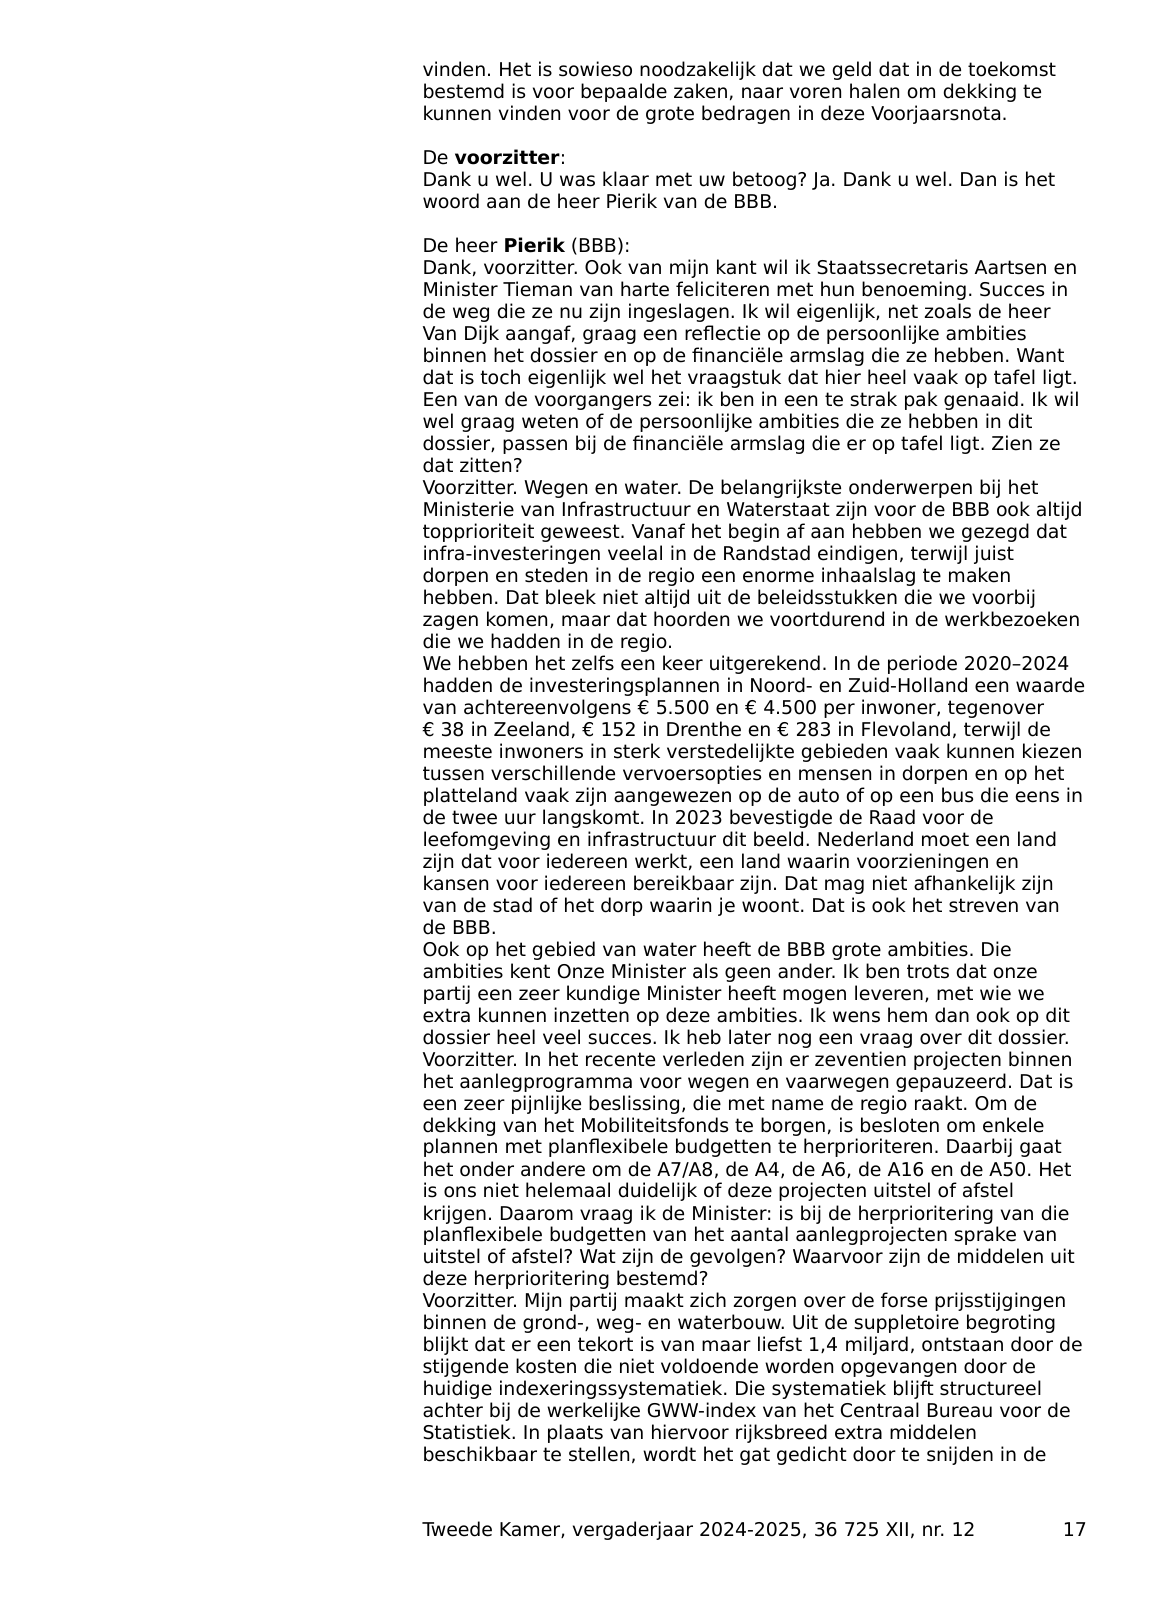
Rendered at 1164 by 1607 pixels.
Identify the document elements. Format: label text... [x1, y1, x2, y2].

text Voorzitter. Mijn partij maakt zich zorgen over de forse prijsstijgingen binnen de grond-, weg- en waterbouw. Uit de suppletoire begroting blijkt dat er een tekort is van maar liefst 1,4 miljard, ontstaan door de stijgende kosten die niet voldoende worden opgevangen door de huidige indexeringssystematiek. Die systematiek blijft structureel achter bij de werkelijke GWW-index van het Centraal Bureau voor de Statistiek. In plaats van hiervoor rijksbreed extra middelen beschikbaar te stellen, wordt het gat gedicht door te snijden in de [422, 1290, 1087, 1466]
text We hebben het zelfs een keer uitgerekend. In de periode 2020–2024 hadden de investeringsplannen in Noord- en Zuid-Holland een waarde van achtereenvolgens € 5.500 en € 4.500 per inwoner, tegenover € 38 in Zeeland, € 152 in Drenthe en € 283 in Flevoland, terwijl de meeste inwoners in sterk verstedelijkte gebieden vaak kunnen kiezen tussen verschillende vervoersopties en mensen in dorpen en op het platteland vaak zijn aangewezen op de auto of op een bus die eens in de twee uur langskomt. In 2023 bevestigde de Raad voor de leefomgeving en infrastructuur dit beeld. Nederland moet een land zijn dat voor iedereen werkt, een land waarin voorzieningen en kansen voor iedereen bereikbaar zijn. Dat mag niet afhankelijk zijn van de stad of het dorp waarin je woont. Dat is ook het streven van de BBB. [422, 653, 1087, 939]
text Voorzitter. Wegen en water. De belangrijkste onderwerpen bij het Ministerie van Infrastructuur en Waterstaat zijn voor de BBB ook altijd topprioriteit geweest. Vanaf het begin af aan hebben we gezegd dat infra-investeringen veelal in de Randstad eindigen, terwijl juist dorpen en steden in de regio een enorme inhaalslag te maken hebben. Dat bleek niet altijd uit de beleidsstukken die we voorbij zagen komen, maar dat hoorden we voortdurend in de werkbezoeken die we hadden in de regio. [422, 477, 1087, 653]
text Dank, voorzitter. Ook van mijn kant wil ik Staatssecretaris Aartsen en Minister Tieman van harte feliciteren met hun benoeming. Succes in de weg die ze nu zijn ingeslagen. Ik wil eigenlijk, net zoals de heer Van Dijk aangaf, graag een reflectie op de persoonlijke ambities binnen het dossier en op de financiële armslag die ze hebben. Want dat is toch eigenlijk wel het vraagstuk dat hier heel vaak op tafel ligt. Een van de voorgangers zei: ik ben in een te strak pak genaaid. Ik wil wel graag weten of de persoonlijke ambities die ze hebben in dit dossier, passen bij de financiële armslag die er op tafel ligt. Zien ze dat zitten? [422, 257, 1087, 477]
text Voorzitter. In het recente verleden zijn er zeventien projecten binnen het aanlegprogramma voor wegen en vaarwegen gepauzeerd. Dat is een zeer pijnlijke beslissing, die met name de regio raakt. Om de dekking van het Mobiliteitsfonds te borgen, is besloten om enkele plannen met planflexibele budgetten te herprioriteren. Daarbij gaat het onder andere om de A7/A8, de A4, de A6, de A16 en de A50. Het is ons niet helemaal duidelijk of deze projecten uitstel of afstel krijgen. Daarom vraag ik de Minister: is bij de herprioritering van die planflexibele budgetten van het aantal aanlegprojecten sprake van uitstel of afstel? Wat zijn de gevolgen? Waarvoor zijn de middelen uit deze herprioritering bestemd? [422, 1048, 1087, 1290]
text Dank u wel. U was klaar met uw betoog? Ja. Dank u wel. Dan is het woord aan de heer Pierik van de BBB. [422, 169, 1087, 213]
text De voorzitter: [422, 147, 1087, 169]
text De heer Pierik (BBB): [422, 235, 1087, 257]
text Ook op het gebied van water heeft de BBB grote ambities. Die ambities kent Onze Minister als geen ander. Ik ben trots dat onze partij een zeer kundige Minister heeft mogen leveren, met wie we extra kunnen inzetten op deze ambities. Ik wens hem dan ook op dit dossier heel veel succes. Ik heb later nog een vraag over dit dossier. [422, 939, 1087, 1048]
text vinden. Het is sowieso noodzakelijk dat we geld dat in de toekomst bestemd is voor bepaalde zaken, naar voren halen om dekking te kunnen vinden voor de grote bedragen in deze Voorjaarsnota. [422, 59, 1087, 125]
